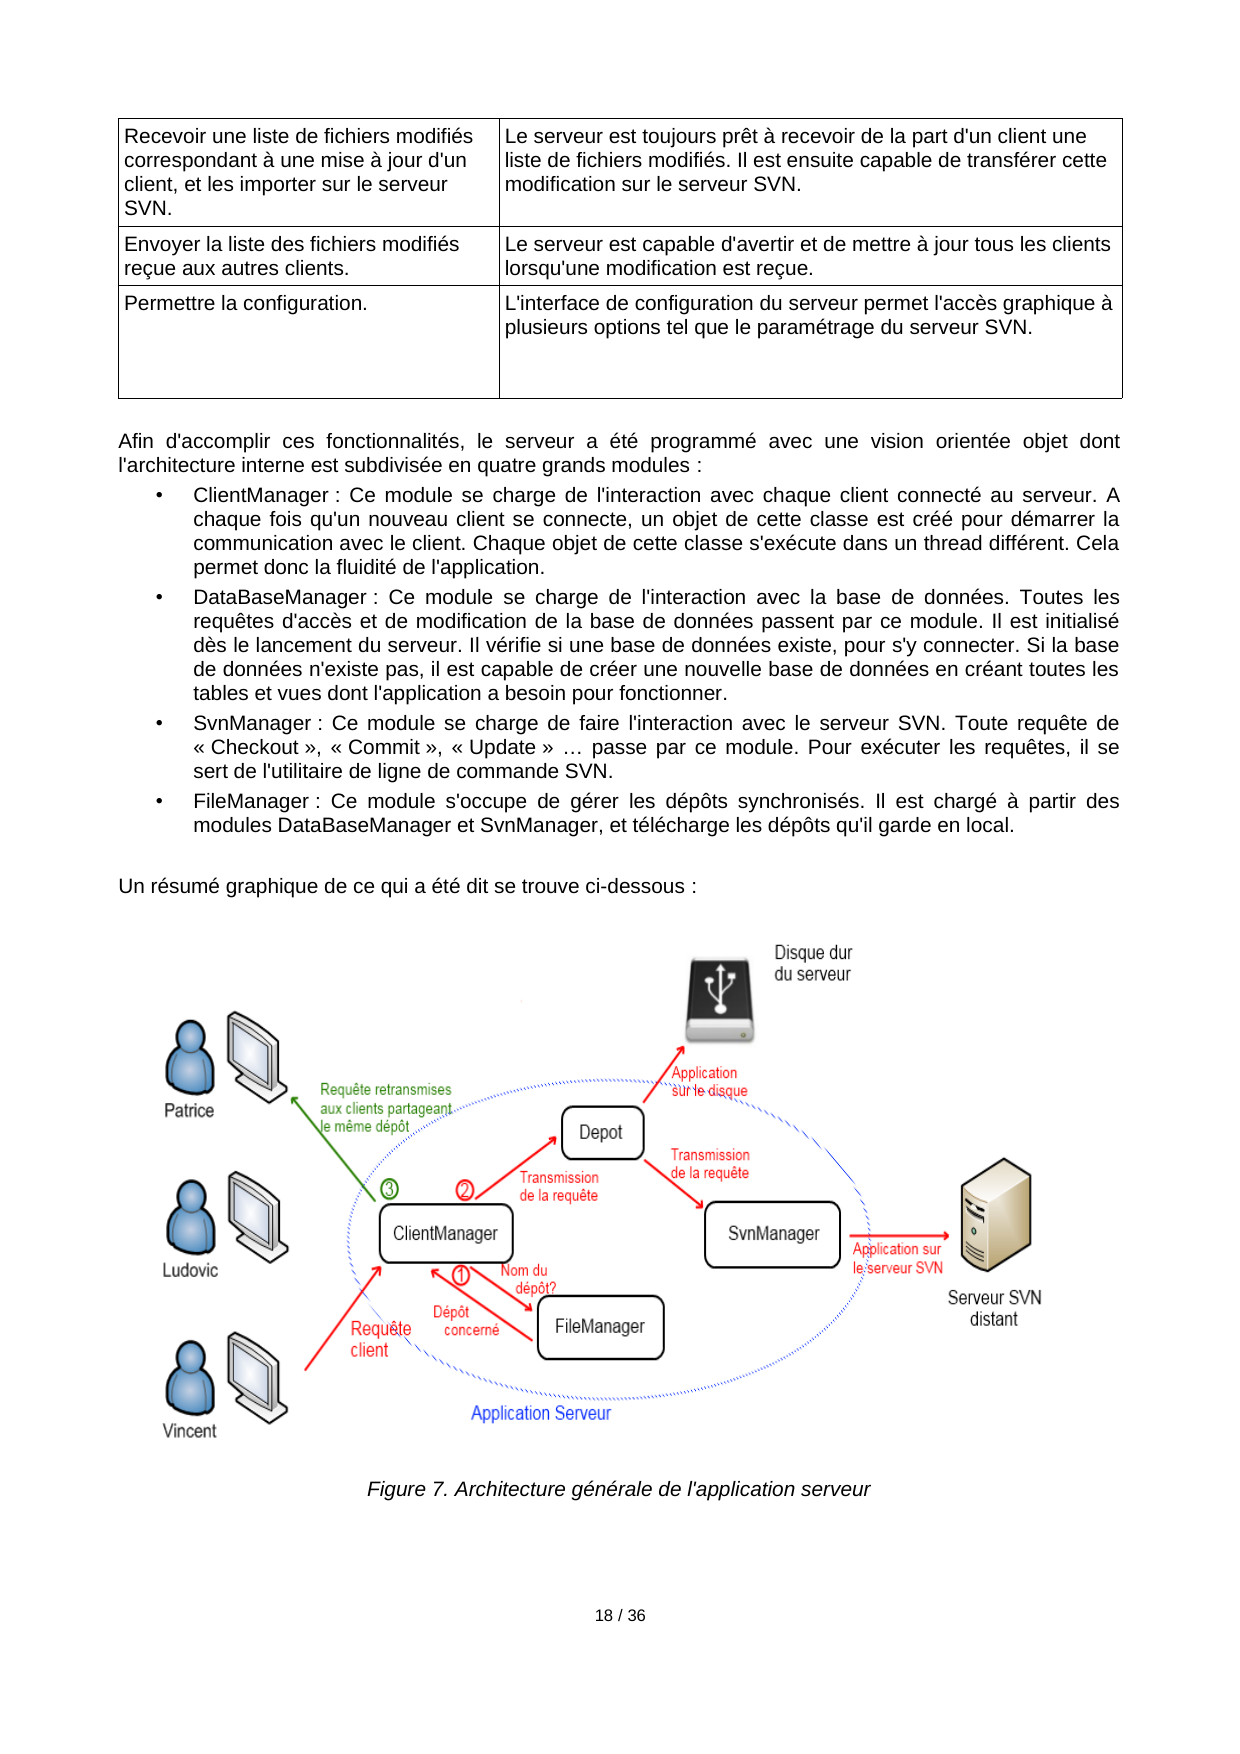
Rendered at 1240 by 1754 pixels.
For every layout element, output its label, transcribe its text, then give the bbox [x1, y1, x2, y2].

table_cell Recevoir une liste de fichiers modifiés correspondant à une mise à jour d'un client, et les importer sur le serveur SVN. [119, 119, 499, 226]
text Figure 7. Architecture générale de l'application serveur [118, 1477, 1121, 1501]
list DataBaseManager : Ce module se charge de l'interaction avec la base de données. Toutes les requêtes d'accès et de modification de la base de données passent par ce module. Il est initialisé dès le lancement du serveur. Il vérifie si une base de données existe, pour s'y connecter. Si la base de données n'existe pas, il est capable de créer une nouvelle base de données en créant toutes les tables et vues dont l'application a besoin pour fonctionner. [156, 585, 1121, 705]
table_cell Envoyer la liste des fichiers modifiés reçue aux autres clients. [119, 227, 499, 285]
picture [118, 934, 1125, 1471]
text Afin d'accomplir ces fonctionnalités, le serveur a été programmé avec une vision orientée objet dont l'architecture interne est subdivisée en quatre grands modules : [118, 428, 1121, 476]
table_cell Permettre la configuration. [119, 286, 499, 398]
list SvnManager : Ce module se charge de faire l'interaction avec le serveur SVN. Toute requête de « Checkout », « Commit », « Update » … passe par ce module. Pour exécuter les requêtes, il se sert de l'utilitaire de ligne de commande SVN. [156, 711, 1121, 783]
table_cell Le serveur est toujours prêt à recevoir de la part d'un client une liste de fichiers modifiés. Il est ensuite capable de transférer cette modification sur le serveur SVN. [500, 119, 1122, 226]
table_cell Le serveur est capable d'avertir et de mettre à jour tous les clients lorsqu'une modification est reçue. [500, 227, 1122, 285]
text Un résumé graphique de ce qui a été dit se trouve ci-dessous : [118, 874, 1121, 898]
list FileManager : Ce module s'occupe de gérer les dépôts synchronisés. Il est chargé à partir des modules DataBaseManager et SvnManager, et télécharge les dépôts qu'il garde en local. [156, 789, 1121, 837]
list ClientManager : Ce module se charge de l'interaction avec chaque client connecté au serveur. A chaque fois qu'un nouveau client se connecte, un objet de cette classe est créé pour démarrer la communication avec le client. Chaque objet de cette classe s'exécute dans un thread différent. Cela permet donc la fluidité de l'application. [156, 483, 1121, 578]
table_cell L'interface de configuration du serveur permet l'accès graphique à plusieurs options tel que le paramétrage du serveur SVN. [500, 286, 1122, 398]
